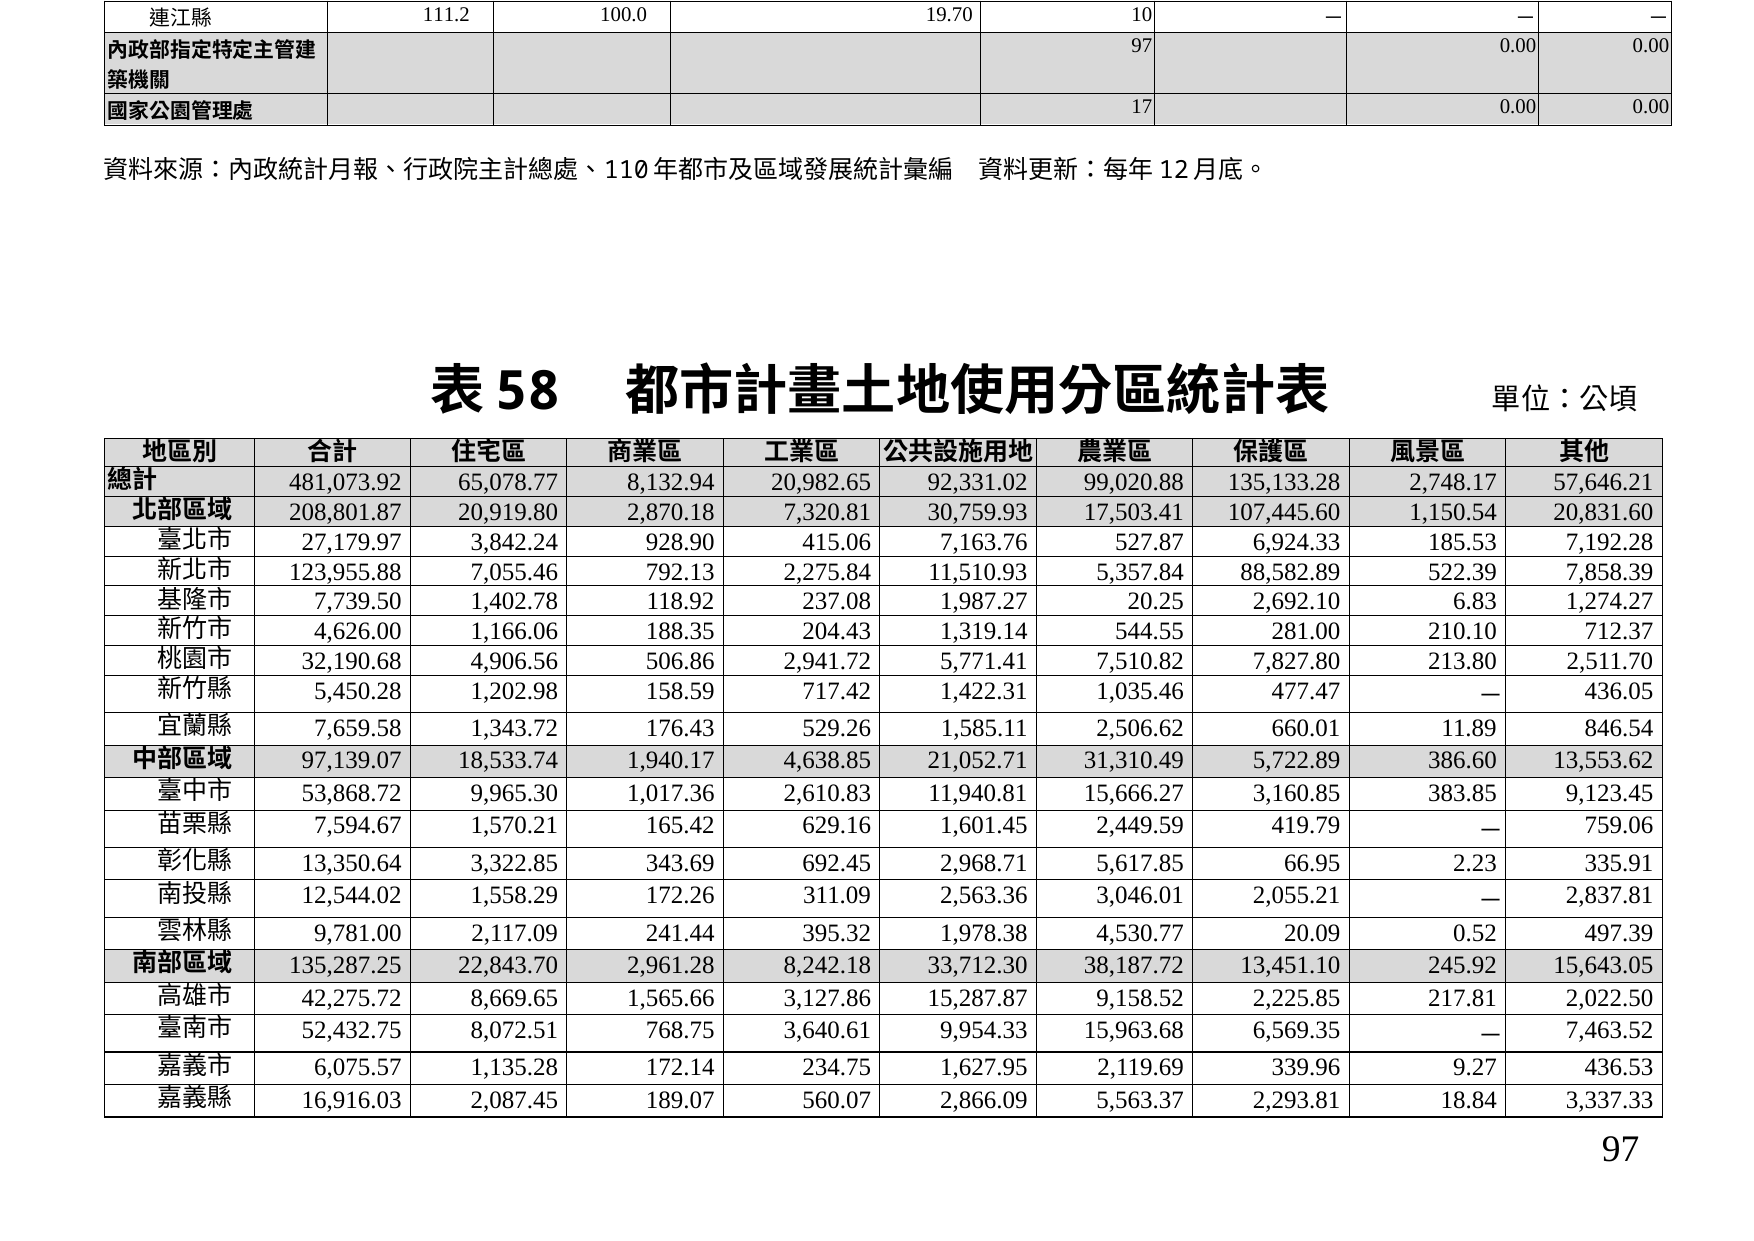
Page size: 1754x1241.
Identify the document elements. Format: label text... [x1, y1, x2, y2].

table_cell 2,449.59 [1037, 811, 1192, 847]
table_cell 6,075.57 [255, 1053, 410, 1084]
table_cell 31,310.49 [1037, 746, 1192, 777]
table_cell 4,626.00 [255, 616, 410, 645]
table_cell 22,843.70 [411, 950, 566, 982]
table_cell 5,450.28 [255, 676, 410, 712]
table_cell 臺北市 [105, 527, 254, 556]
table_cell 123,955.88 [255, 557, 410, 585]
table_cell 111.2 [328, 2, 493, 32]
table_cell 2,870.18 [567, 497, 723, 526]
table_cell 20,831.60 [1506, 497, 1662, 526]
table_cell 嘉義縣 [105, 1085, 254, 1116]
table_cell 21,052.71 [880, 746, 1036, 777]
table_cell 5,722.89 [1193, 746, 1349, 777]
table_cell 165.42 [567, 811, 723, 847]
table_cell 連江縣 [105, 2, 327, 32]
table_cell 1,987.27 [880, 586, 1036, 615]
table_cell 419.79 [1193, 811, 1349, 847]
table_cell 53,868.72 [255, 778, 410, 809]
table_header 地區別 [105, 439, 254, 466]
table_cell 2,293.81 [1193, 1085, 1349, 1116]
table_cell 新竹市 [105, 616, 254, 645]
table_cell 20,919.80 [411, 497, 566, 526]
table_cell 717.42 [724, 676, 879, 712]
table_cell 158.59 [567, 676, 723, 712]
table_cell 2,692.10 [1193, 586, 1349, 615]
table_cell 13,451.10 [1193, 950, 1349, 982]
table_cell 2,225.85 [1193, 983, 1349, 1014]
table_cell 560.07 [724, 1085, 879, 1116]
table_cell － [1350, 880, 1505, 917]
table_cell 213.80 [1350, 646, 1505, 675]
table_cell 4,906.56 [411, 646, 566, 675]
table_cell 1,017.36 [567, 778, 723, 809]
table_cell 383.85 [1350, 778, 1505, 809]
table_cell 3,640.61 [724, 1015, 879, 1051]
table_cell 6.83 [1350, 586, 1505, 615]
table_cell 208,801.87 [255, 497, 410, 526]
table_header 工業區 [724, 439, 879, 466]
table_cell 臺中市 [105, 778, 254, 809]
table_cell 中部區域 [105, 746, 254, 777]
table_cell 15,666.27 [1037, 778, 1192, 809]
table_cell [328, 94, 493, 124]
table_cell 3,160.85 [1193, 778, 1349, 809]
table_cell 0.00 [1347, 33, 1538, 93]
table_cell 20.09 [1193, 918, 1349, 949]
table_cell 339.96 [1193, 1053, 1349, 1084]
table_cell 9,965.30 [411, 778, 566, 809]
table_cell 7,320.81 [724, 497, 879, 526]
table_cell 2,506.62 [1037, 713, 1192, 744]
table_cell 2,275.84 [724, 557, 879, 585]
table_cell 16,916.03 [255, 1085, 410, 1116]
table_cell 總計 [105, 467, 254, 496]
table_cell 15,963.68 [1037, 1015, 1192, 1051]
table_cell 2,610.83 [724, 778, 879, 809]
table_cell 2,055.21 [1193, 880, 1349, 917]
table_cell 135,133.28 [1193, 467, 1349, 496]
table_cell 8,669.65 [411, 983, 566, 1014]
table_cell 桃園市 [105, 646, 254, 675]
text 資料來源：內政統計月報、行政院主計總處、110年都市及區域發展統計彙編 資料更新：每年12月底。 [103, 126, 1639, 188]
table_header 商業區 [567, 439, 723, 466]
table_cell 7,739.50 [255, 586, 410, 615]
table_cell 32,190.68 [255, 646, 410, 675]
table_cell 335.91 [1506, 848, 1662, 879]
table_cell 477.47 [1193, 676, 1349, 712]
table_cell 99,020.88 [1037, 467, 1192, 496]
table_cell 1,601.45 [880, 811, 1036, 847]
table_cell 1,135.28 [411, 1053, 566, 1084]
table_cell 88,582.89 [1193, 557, 1349, 585]
table_cell 92,331.02 [880, 467, 1036, 496]
table_cell 176.43 [567, 713, 723, 744]
table_cell 185.53 [1350, 527, 1505, 556]
table_cell 20,982.65 [724, 467, 879, 496]
table_cell 629.16 [724, 811, 879, 847]
table_cell 7,055.46 [411, 557, 566, 585]
table_cell 0.00 [1539, 94, 1671, 124]
table_cell 217.81 [1350, 983, 1505, 1014]
table_cell 7,827.80 [1193, 646, 1349, 675]
table_cell 15,287.87 [880, 983, 1036, 1014]
table_cell 0.52 [1350, 918, 1505, 949]
table_header 公共設施用地 [880, 439, 1036, 466]
table_cell 38,187.72 [1037, 950, 1192, 982]
table_cell 1,166.06 [411, 616, 566, 645]
table_cell 19.70 [671, 2, 980, 32]
table_cell 彰化縣 [105, 848, 254, 879]
table_cell 65,078.77 [411, 467, 566, 496]
table_cell 17 [981, 94, 1154, 124]
table_cell 189.07 [567, 1085, 723, 1116]
table_cell 9,781.00 [255, 918, 410, 949]
table_cell － [1350, 811, 1505, 847]
table_cell 497.39 [1506, 918, 1662, 949]
table_cell 11.89 [1350, 713, 1505, 744]
table_cell 4,530.77 [1037, 918, 1192, 949]
table_cell 7,463.52 [1506, 1015, 1662, 1051]
table_header 住宅區 [411, 439, 566, 466]
table_cell 1,585.11 [880, 713, 1036, 744]
table_cell 2,748.17 [1350, 467, 1505, 496]
table_cell 33,712.30 [880, 950, 1036, 982]
table_cell 4,638.85 [724, 746, 879, 777]
table_cell 18,533.74 [411, 746, 566, 777]
table_cell 237.08 [724, 586, 879, 615]
table_cell 188.35 [567, 616, 723, 645]
table_cell 2,022.50 [1506, 983, 1662, 1014]
table_cell － [1155, 2, 1346, 32]
table_cell － [1350, 676, 1505, 712]
table_cell 17,503.41 [1037, 497, 1192, 526]
table_cell 3,337.33 [1506, 1085, 1662, 1116]
table_cell 18.84 [1350, 1085, 1505, 1116]
table_cell 2,866.09 [880, 1085, 1036, 1116]
table_cell 245.92 [1350, 950, 1505, 982]
table_cell 241.44 [567, 918, 723, 949]
table_cell 高雄市 [105, 983, 254, 1014]
table_cell 13,553.62 [1506, 746, 1662, 777]
table_cell 1,319.14 [880, 616, 1036, 645]
table_cell 506.86 [567, 646, 723, 675]
table_cell 204.43 [724, 616, 879, 645]
table_cell 415.06 [724, 527, 879, 556]
table_cell 395.32 [724, 918, 879, 949]
table_cell 1,558.29 [411, 880, 566, 917]
table_cell 9,123.45 [1506, 778, 1662, 809]
table_cell 2,968.71 [880, 848, 1036, 879]
table_cell 南投縣 [105, 880, 254, 917]
table_cell 172.26 [567, 880, 723, 917]
table_cell 南部區域 [105, 950, 254, 982]
table_cell 10 [981, 2, 1154, 32]
table_cell 2,087.45 [411, 1085, 566, 1116]
table_cell 281.00 [1193, 616, 1349, 645]
table_cell 436.05 [1506, 676, 1662, 712]
table_cell 8,132.94 [567, 467, 723, 496]
table_cell 7,192.28 [1506, 527, 1662, 556]
table_cell 1,978.38 [880, 918, 1036, 949]
table_header 其他 [1506, 439, 1662, 466]
table_cell 1,570.21 [411, 811, 566, 847]
table_cell 52,432.75 [255, 1015, 410, 1051]
table_cell 3,842.24 [411, 527, 566, 556]
table_cell 7,858.39 [1506, 557, 1662, 585]
table_cell 7,510.82 [1037, 646, 1192, 675]
table_cell 9,954.33 [880, 1015, 1036, 1051]
table_cell 2,837.81 [1506, 880, 1662, 917]
table_cell 2.23 [1350, 848, 1505, 879]
table_cell 660.01 [1193, 713, 1349, 744]
table_cell 2,961.28 [567, 950, 723, 982]
table_cell 6,569.35 [1193, 1015, 1349, 1051]
table_cell 新北市 [105, 557, 254, 585]
table_cell 嘉義市 [105, 1053, 254, 1084]
table_cell 107,445.60 [1193, 497, 1349, 526]
table_cell 527.87 [1037, 527, 1192, 556]
table_cell － [1347, 2, 1538, 32]
table_cell 57,646.21 [1506, 467, 1662, 496]
table_cell 13,350.64 [255, 848, 410, 879]
table_cell 1,202.98 [411, 676, 566, 712]
table_cell 3,322.85 [411, 848, 566, 879]
table_cell 基隆市 [105, 586, 254, 615]
table_cell 國家公園管理處 [105, 94, 327, 124]
table_cell 529.26 [724, 713, 879, 744]
table_cell 481,073.92 [255, 467, 410, 496]
table_cell 12,544.02 [255, 880, 410, 917]
table_cell 0.00 [1539, 33, 1671, 93]
table_cell 97,139.07 [255, 746, 410, 777]
table_cell 7,163.76 [880, 527, 1036, 556]
table_cell 100.0 [494, 2, 670, 32]
table_cell 544.55 [1037, 616, 1192, 645]
table_cell 3,046.01 [1037, 880, 1192, 917]
table_cell 8,242.18 [724, 950, 879, 982]
table_cell 2,117.09 [411, 918, 566, 949]
table_cell 7,594.67 [255, 811, 410, 847]
table_cell 1,402.78 [411, 586, 566, 615]
table_cell － [1539, 2, 1671, 32]
table_cell 1,274.27 [1506, 586, 1662, 615]
table_cell 135,287.25 [255, 950, 410, 982]
table_cell 5,617.85 [1037, 848, 1192, 879]
table_cell [1155, 33, 1346, 93]
table_cell 北部區域 [105, 497, 254, 526]
table_cell 234.75 [724, 1053, 879, 1084]
table_cell 30,759.93 [880, 497, 1036, 526]
table_header 保護區 [1193, 439, 1349, 466]
table_header 風景區 [1350, 439, 1505, 466]
table_cell 759.06 [1506, 811, 1662, 847]
table_cell 27,179.97 [255, 527, 410, 556]
table_cell [1155, 94, 1346, 124]
table_cell 3,127.86 [724, 983, 879, 1014]
table_cell 928.90 [567, 527, 723, 556]
table_cell 436.53 [1506, 1053, 1662, 1084]
table_cell [494, 94, 670, 124]
table_cell 2,119.69 [1037, 1053, 1192, 1084]
table_cell 2,941.72 [724, 646, 879, 675]
table_cell 846.54 [1506, 713, 1662, 744]
table_cell 宜蘭縣 [105, 713, 254, 744]
table_cell 692.45 [724, 848, 879, 879]
table_cell 311.09 [724, 880, 879, 917]
table_cell 2,563.36 [880, 880, 1036, 917]
table_cell 11,940.81 [880, 778, 1036, 809]
table_cell 66.95 [1193, 848, 1349, 879]
table_header 合計 [255, 439, 410, 466]
table_cell 6,924.33 [1193, 527, 1349, 556]
table_cell [671, 33, 980, 93]
table_cell 118.92 [567, 586, 723, 615]
table_cell 9,158.52 [1037, 983, 1192, 1014]
table_cell 2,511.70 [1506, 646, 1662, 675]
table_cell 15,643.05 [1506, 950, 1662, 982]
table_cell 768.75 [567, 1015, 723, 1051]
table_cell [494, 33, 670, 93]
table_cell 臺南市 [105, 1015, 254, 1051]
table_header 農業區 [1037, 439, 1192, 466]
table_cell 1,150.54 [1350, 497, 1505, 526]
table_cell [328, 33, 493, 93]
table_cell 9.27 [1350, 1053, 1505, 1084]
table_cell 42,275.72 [255, 983, 410, 1014]
table_cell 172.14 [567, 1053, 723, 1084]
table_cell 0.00 [1347, 94, 1538, 124]
table_cell － [1350, 1015, 1505, 1051]
table_cell 新竹縣 [105, 676, 254, 712]
table_cell 1,627.95 [880, 1053, 1036, 1084]
table_cell 8,072.51 [411, 1015, 566, 1051]
table_cell 5,563.37 [1037, 1085, 1192, 1116]
table_cell 386.60 [1350, 746, 1505, 777]
table_cell 7,659.58 [255, 713, 410, 744]
table_cell 712.37 [1506, 616, 1662, 645]
table_cell 1,035.46 [1037, 676, 1192, 712]
table_cell 雲林縣 [105, 918, 254, 949]
table_cell 792.13 [567, 557, 723, 585]
table_cell 210.10 [1350, 616, 1505, 645]
table_cell 苗栗縣 [105, 811, 254, 847]
table_cell 內政部指定特定主管建築機關 [105, 33, 327, 93]
table_cell 1,422.31 [880, 676, 1036, 712]
subtitle 表58 都市計畫土地使用分區統計表 單位：公頃 [103, 313, 1639, 438]
table_cell 5,771.41 [880, 646, 1036, 675]
table_cell 5,357.84 [1037, 557, 1192, 585]
table_cell 11,510.93 [880, 557, 1036, 585]
table_cell [671, 94, 980, 124]
table_cell 343.69 [567, 848, 723, 879]
table_cell 1,940.17 [567, 746, 723, 777]
table_cell 1,343.72 [411, 713, 566, 744]
table_cell 20.25 [1037, 586, 1192, 615]
table_cell 1,565.66 [567, 983, 723, 1014]
table_cell 97 [981, 33, 1154, 93]
table_cell 522.39 [1350, 557, 1505, 585]
